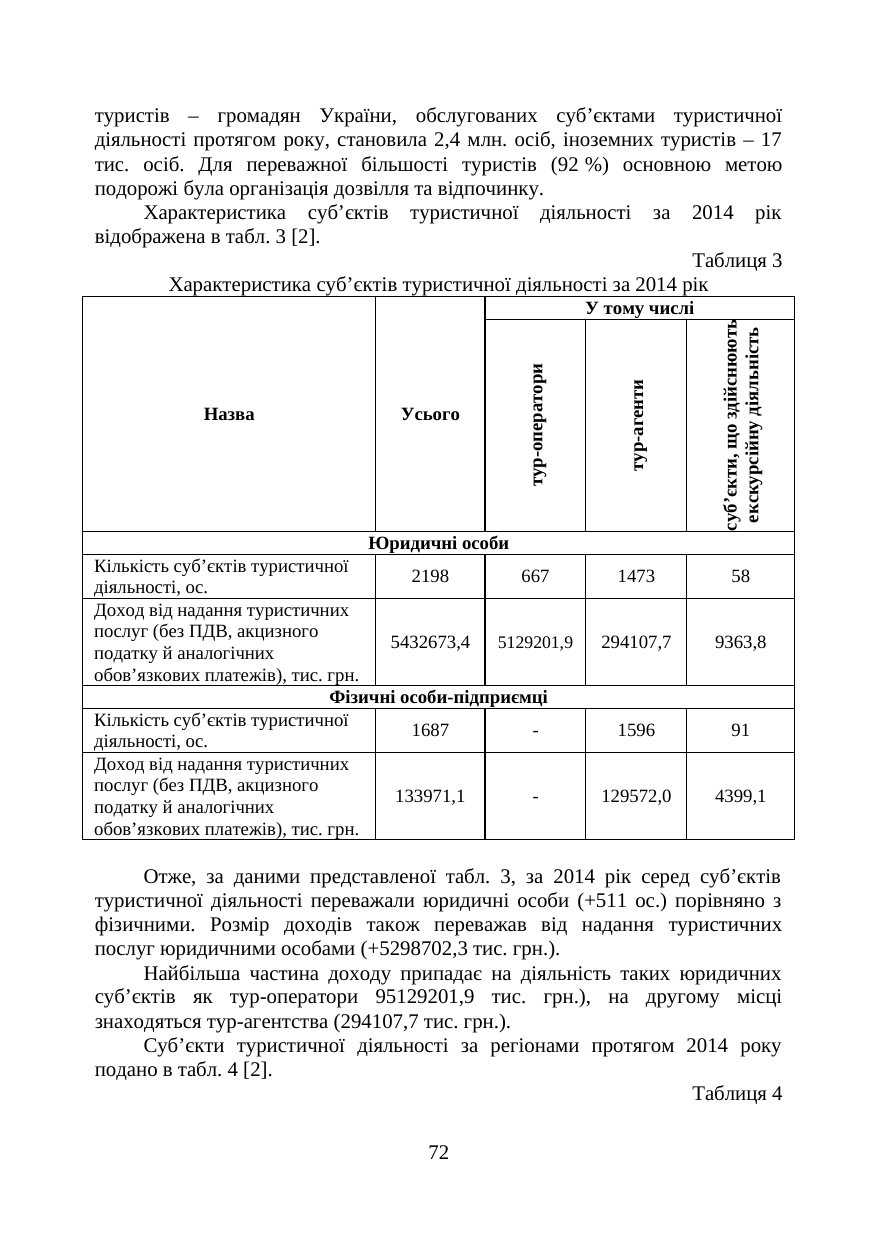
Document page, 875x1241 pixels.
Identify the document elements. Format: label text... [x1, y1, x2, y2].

text Найбільша частина доходу припадає на діяльність таких юридичних суб’єктів як тур-оператори 95129201,9 тис. грн.), на другому місці знаходяться тур-агентства (294107,7 тис. грн.). [94, 960, 782, 1033]
table_cell - [486, 753, 585, 839]
table_cell 5129201,9 [486, 599, 585, 685]
table_cell 1687 [376, 709, 484, 752]
table_cell - [486, 709, 585, 752]
table_header Назва [83, 297, 375, 531]
table_cell 9363,8 [687, 599, 794, 685]
table_cell Доход від надання туристичних послуг (без ПДВ, акцизного податку й аналогічних обов’язкових платежів), тис. грн. [83, 753, 375, 839]
text Характеристика суб’єктів туристичної діяльності за 2014 рік відображена в табл. 3 [2]. [94, 199, 782, 248]
text Характеристика суб’єктів туристичної діяльності за 2014 рік [94, 272, 782, 296]
table_header У тому числі [486, 297, 794, 318]
table_cell 58 [687, 555, 794, 598]
table_header Усього [376, 297, 484, 531]
text Таблиця 4 [94, 1081, 782, 1105]
table_cell 2198 [376, 555, 484, 598]
text Отже, за даними представленої табл. 3, за 2014 рік серед суб’єктів туристичної діяльності переважали юридичні особи (+511 ос.) порівняно з фізичними. Розмір доходів також переважав від надання туристичних послуг юридичними особами (+5298702,3 тис. грн.). [94, 864, 782, 960]
text Таблиця 3 [94, 248, 782, 272]
table_cell 1596 [586, 709, 686, 752]
table_cell 133971,1 [376, 753, 484, 839]
table_cell тур-агенти [586, 320, 686, 531]
table_cell Фізичні особи-підприємці [83, 686, 794, 708]
table_cell 1473 [586, 555, 686, 598]
text туристів – громадян України, обслугованих суб’єктами туристичної діяльності протягом року, становила 2,4 млн. осіб, іноземних туристів – 17 тис. осіб. Для переважної більшості туристів (92 %) основною метою подорожі була організація дозвілля та відпочинку. [94, 103, 782, 199]
table_cell Юридичні особи [83, 532, 794, 553]
table_cell Кількість суб’єктів туристичної діяльності, ос. [83, 709, 375, 752]
table_cell 5432673,4 [376, 599, 484, 685]
table_cell Доход від надання туристичних послуг (без ПДВ, акцизного податку й аналогічних обов’язкових платежів), тис. грн. [83, 599, 375, 685]
text Суб’єкти туристичної діяльності за регіонами протягом 2014 року подано в табл. 4 [2]. [94, 1033, 782, 1081]
table_cell 129572,0 [586, 753, 686, 839]
table_cell 91 [687, 709, 794, 752]
table_cell 667 [486, 555, 585, 598]
table_cell 4399,1 [687, 753, 794, 839]
table_cell тур-оператори [486, 320, 585, 531]
table_cell 294107,7 [586, 599, 686, 685]
table_cell cуб’єкти, що здійснюють екскурсійну діяльність [687, 320, 794, 531]
table_cell Кількість суб’єктів туристичної діяльності, ос. [83, 555, 375, 598]
